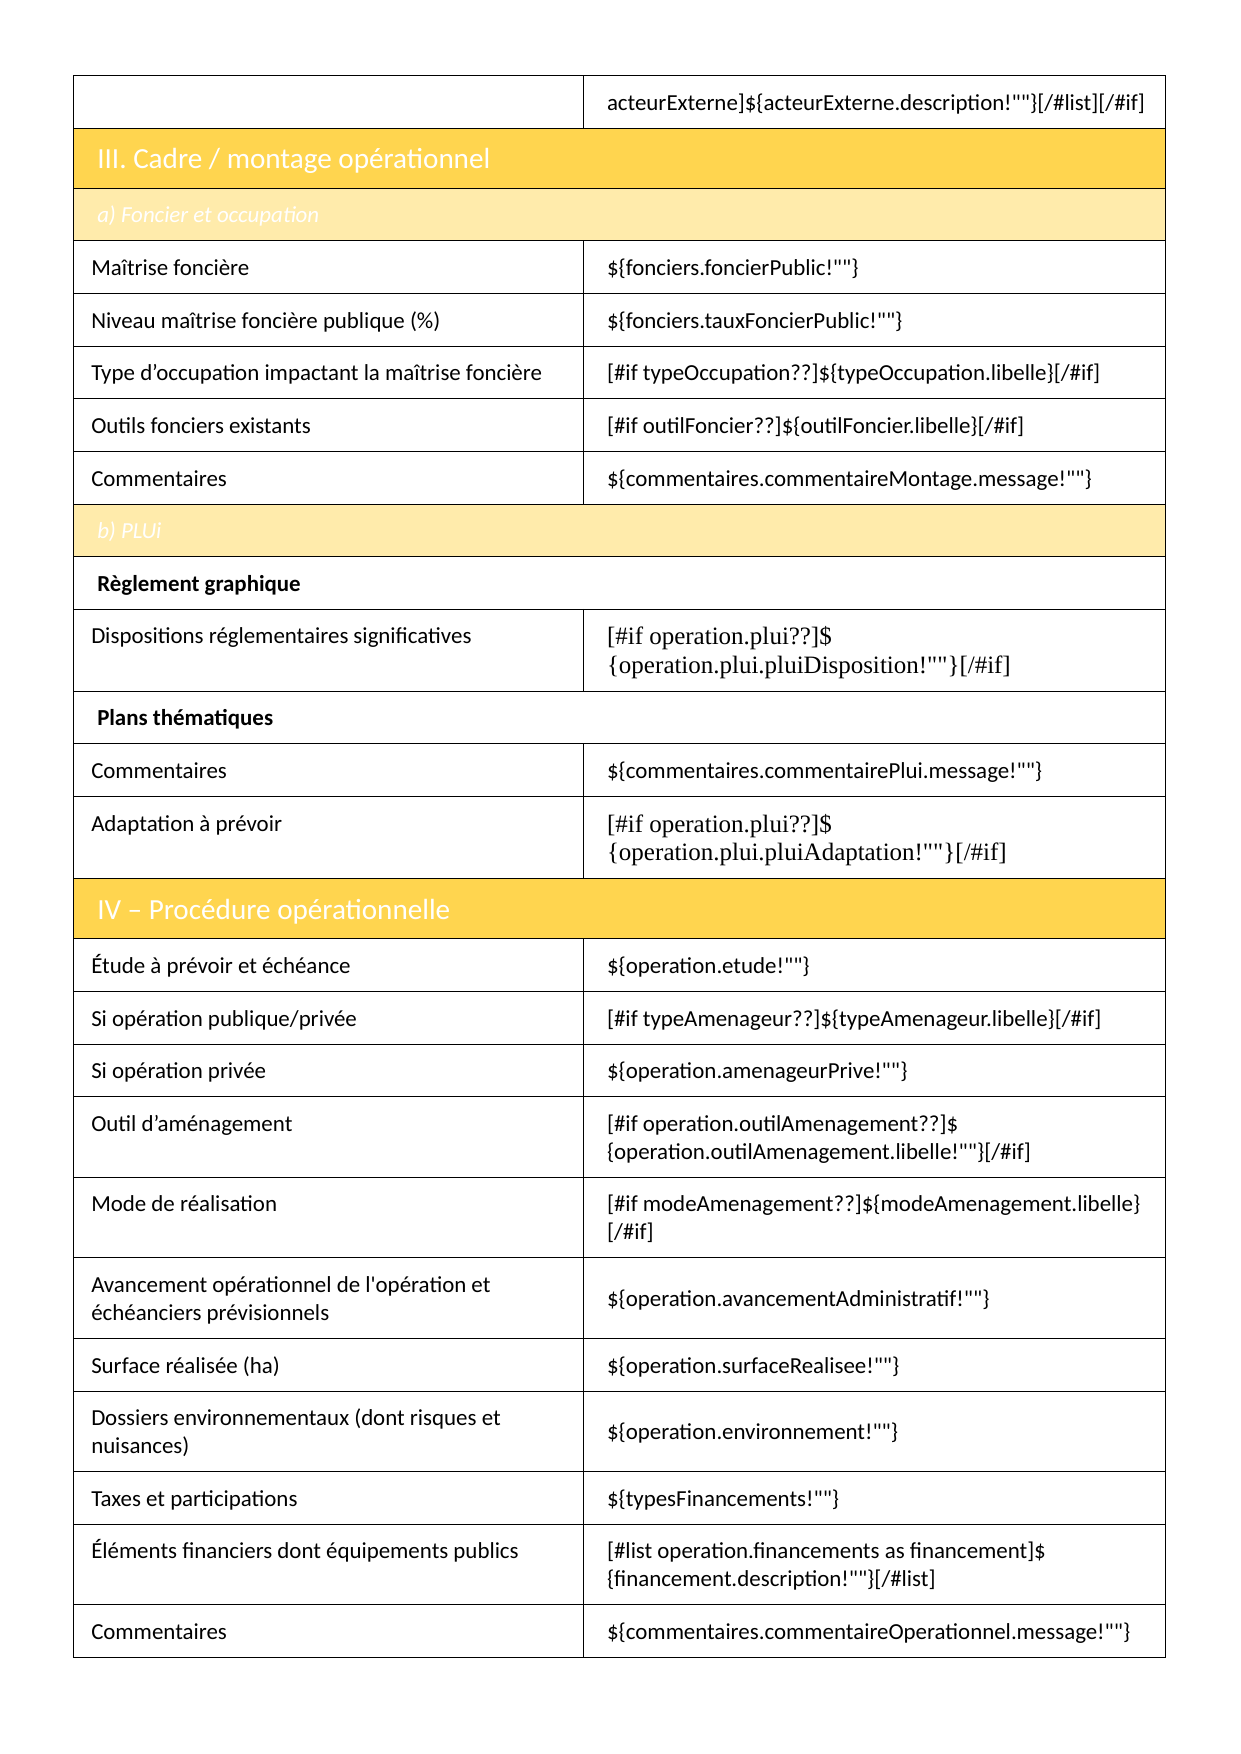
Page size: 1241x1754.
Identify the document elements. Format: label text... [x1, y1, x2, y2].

table_cell [#if operation.plui??]${operation.plui.pluiDisposition!""}[/#if] [584, 610, 1165, 691]
table_cell IV – Procédure opérationnelle [74, 879, 1165, 938]
table_cell Dossiers environnementaux (dont risques et nuisances) [74, 1392, 583, 1471]
table_cell a) Foncier et occupation [74, 189, 1165, 240]
table_cell [#list operation.financements as financement]${financement.description!""}[/#list] [584, 1525, 1165, 1604]
table_cell ${commentaires.commentaireMontage.message!""} [584, 452, 1165, 503]
table_cell ${operation.surfaceRealisee!""} [584, 1339, 1165, 1391]
table_cell Outils fonciers existants [74, 399, 583, 451]
table_cell [#if operation.outilAmenagement??]${operation.outilAmenagement.libelle!""}[/#if] [584, 1097, 1165, 1177]
table_cell [#if typeAmenageur??]${typeAmenageur.libelle}[/#if] [584, 992, 1165, 1043]
table_cell ${operation.avancementAdministratif!""} [584, 1258, 1165, 1338]
table_cell III. Cadre / montage opérationnel [74, 129, 1165, 188]
table_cell Si opération publique/privée [74, 992, 583, 1043]
table_cell Commentaires [74, 1605, 583, 1657]
table_cell ${commentaires.commentaireOperationnel.message!""} [584, 1605, 1165, 1657]
table_cell Plans thématiques [74, 692, 1165, 743]
table_cell Si opération privée [74, 1045, 583, 1096]
table_cell Éléments financiers dont équipements publics [74, 1525, 583, 1604]
table_cell [#if typeOccupation??]${typeOccupation.libelle}[/#if] [584, 347, 1165, 398]
table_cell ${fonciers.tauxFoncierPublic!""} [584, 294, 1165, 346]
table_cell ${operation.amenageurPrive!""} [584, 1045, 1165, 1096]
table_cell Dispositions réglementaires significatives [74, 610, 583, 691]
table_cell acteurExterne]${acteurExterne.description!""}[/#list][/#if] [584, 76, 1165, 128]
table_cell ${operation.etude!""} [584, 939, 1165, 991]
table_cell ${commentaires.commentairePlui.message!""} [584, 744, 1165, 796]
table_cell [#if outilFoncier??]${outilFoncier.libelle}[/#if] [584, 399, 1165, 451]
table_cell Règlement graphique [74, 557, 1165, 609]
table_cell Niveau maîtrise foncière publique (%) [74, 294, 583, 346]
table_cell ${fonciers.foncierPublic!""} [584, 241, 1165, 293]
table_cell Type d’occupation impactant la maîtrise foncière [74, 347, 583, 398]
table_cell Commentaires [74, 744, 583, 796]
table_cell ${typesFinancements!""} [584, 1472, 1165, 1524]
table_cell Étude à prévoir et échéance [74, 939, 583, 991]
table_cell Commentaires [74, 452, 583, 503]
table_cell Mode de réalisation [74, 1178, 583, 1257]
table_cell Surface réalisée (ha) [74, 1339, 583, 1391]
table_cell Outil d’aménagement [74, 1097, 583, 1177]
table_cell Taxes et participations [74, 1472, 583, 1524]
table_cell Avancement opérationnel de l'opération et échéanciers prévisionnels [74, 1258, 583, 1338]
table_cell b) PLUi [74, 505, 1165, 556]
table_cell ${operation.environnement!""} [584, 1392, 1165, 1471]
table_cell Maîtrise foncière [74, 241, 583, 293]
table_cell [#if modeAmenagement??]${modeAmenagement.libelle}[/#if] [584, 1178, 1165, 1257]
table_cell [#if operation.plui??]${operation.plui.pluiAdaptation!""}[/#if] [584, 797, 1165, 878]
table_cell [74, 76, 583, 128]
table_cell Adaptation à prévoir [74, 797, 583, 878]
